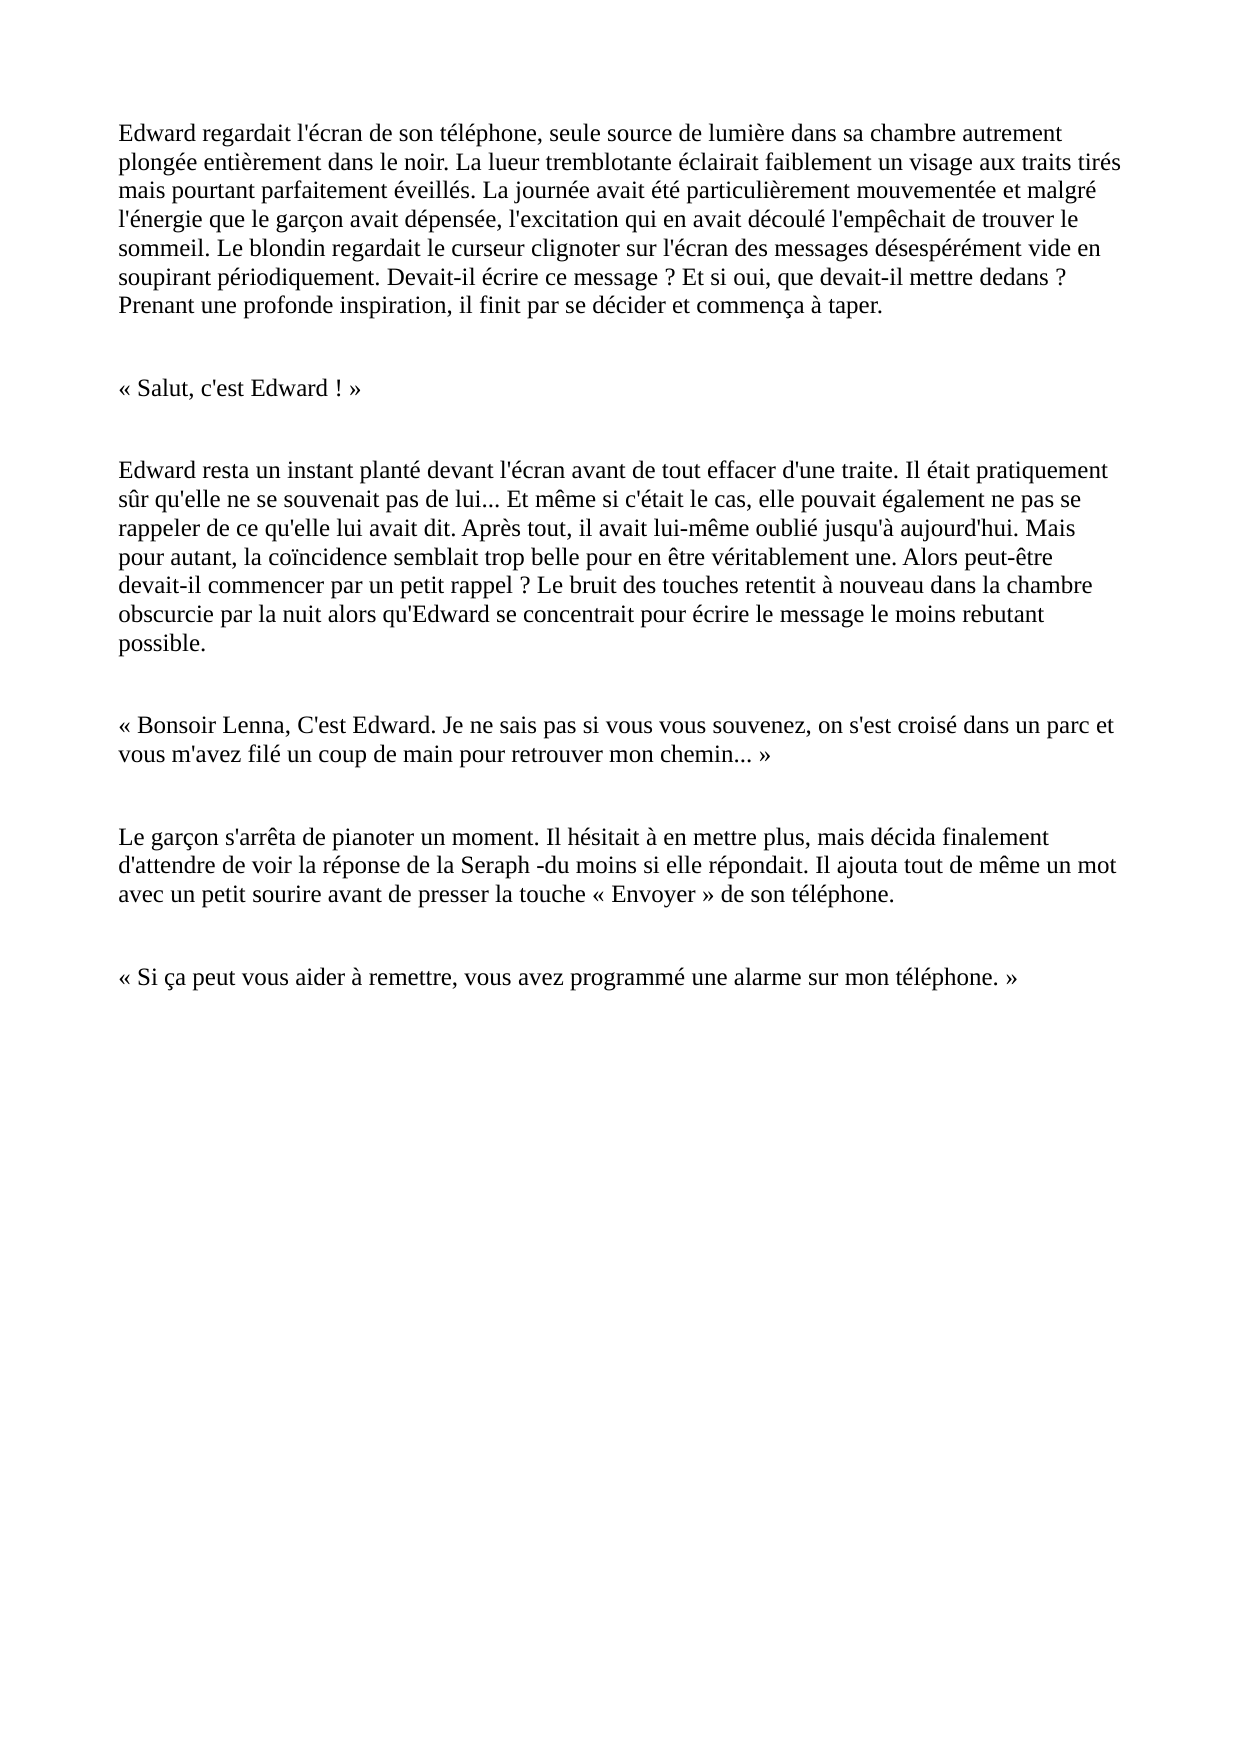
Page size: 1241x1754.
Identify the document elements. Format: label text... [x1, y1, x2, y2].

text Edward resta un instant planté devant l'écran avant de tout effacer d'une traite. Il était pratiquement sûr qu'elle ne se souvenait pas de lui... Et même si c'était le cas, elle pouvait également ne pas se rappeler de ce qu'elle lui avait dit. Après tout, il avait lui-même oublié jusqu'à aujourd'hui. Mais pour autant, la coïncidence semblait trop belle pour en être véritablement une. Alors peut-être devait-il commencer par un petit rappel ? Le bruit des touches retentit à nouveau dans la chambre obscurcie par la nuit alors qu'Edward se concentrait pour écrire le message le moins rebutant possible. [118, 456, 1122, 657]
text « Salut, c'est Edward ! » [118, 373, 1122, 402]
text « Bonsoir Lenna, C'est Edward. Je ne sais pas si vous vous souvenez, on s'est croisé dans un parc et vous m'avez filé un coup de main pour retrouver mon chemin... » [118, 711, 1122, 768]
text Edward regardait l'écran de son téléphone, seule source de lumière dans sa chambre autrement plongée entièrement dans le noir. La lueur tremblotante éclairait faiblement un visage aux traits tirés mais pourtant parfaitement éveillés. La journée avait été particulièrement mouvementée et malgré l'énergie que le garçon avait dépensée, l'excitation qui en avait découlé l'empêchait de trouver le sommeil. Le blondin regardait le curseur clignoter sur l'écran des messages désespérément vide en soupirant périodiquement. Devait-il écrire ce message ? Et si oui, que devait-il mettre dedans ? Prenant une profonde inspiration, il finit par se décider et commença à taper. [118, 118, 1122, 319]
text « Si ça peut vous aider à remettre, vous avez programmé une alarme sur mon téléphone. » [118, 962, 1122, 991]
text Le garçon s'arrêta de pianoter un moment. Il hésitait à en mettre plus, mais décida finalement d'attendre de voir la réponse de la Seraph -du moins si elle répondait. Il ajouta tout de même un mot avec un petit sourire avant de presser la touche « Envoyer » de son téléphone. [118, 822, 1122, 908]
